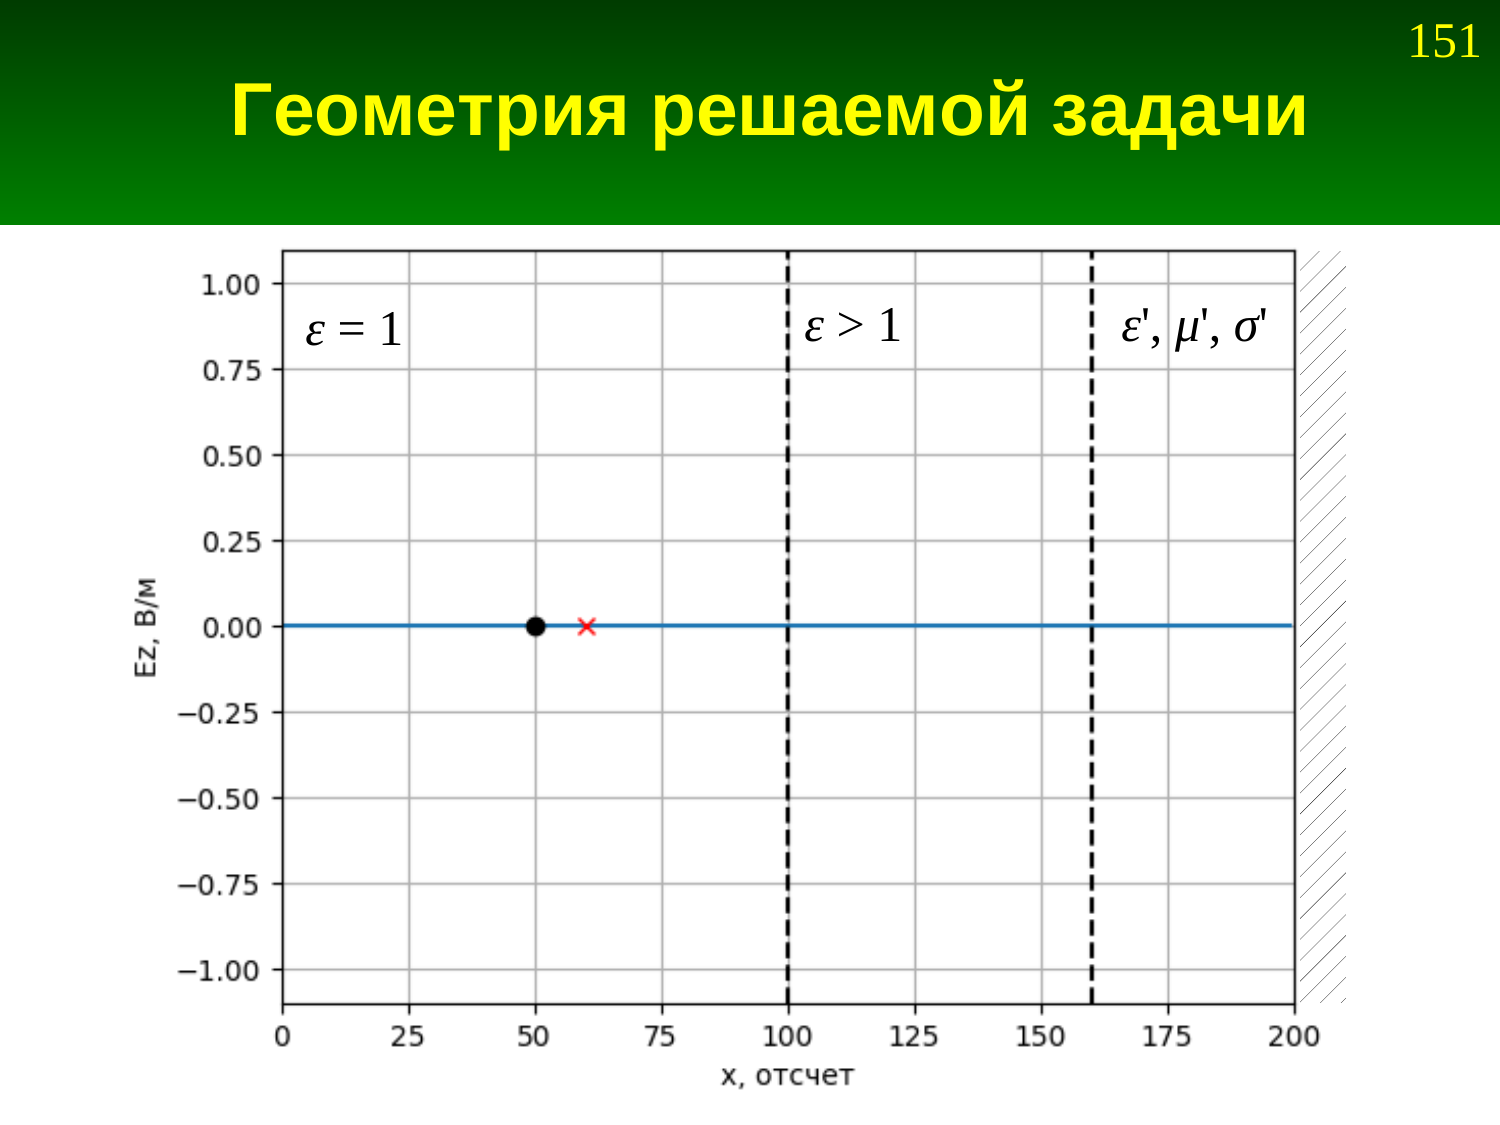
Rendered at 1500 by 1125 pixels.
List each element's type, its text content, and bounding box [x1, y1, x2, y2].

text_box [1299, 250, 1347, 1004]
title Геометрия решаемой задачи [100, 7, 1441, 204]
text_box ε > 1 [789, 283, 919, 359]
picture [119, 234, 1334, 1112]
text_box ε', μ', σ' [1106, 283, 1283, 359]
text_box ε = 1 [290, 287, 420, 363]
